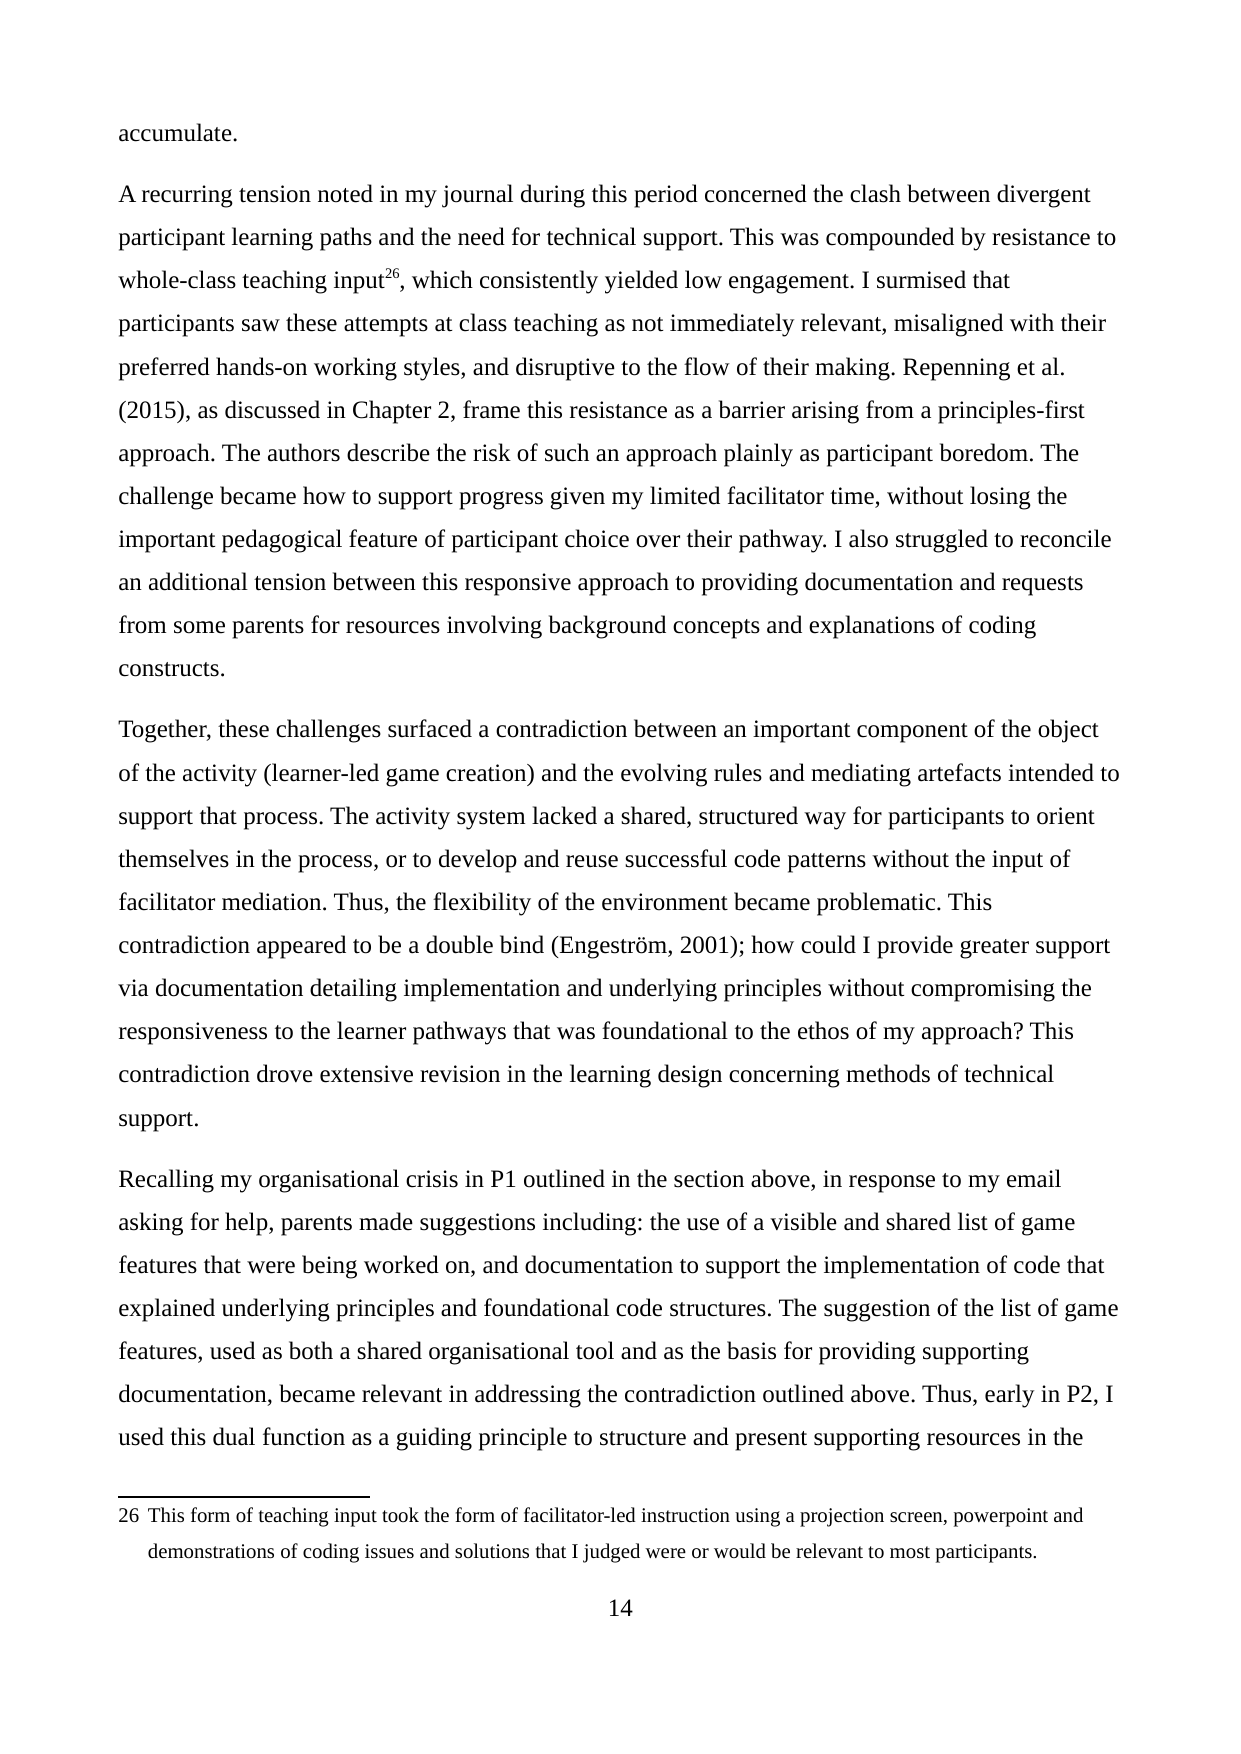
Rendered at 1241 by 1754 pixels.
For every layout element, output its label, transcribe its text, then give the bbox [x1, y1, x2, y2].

text accumulate. [118, 118, 1122, 147]
text A recurring tension noted in my journal during this period concerned the clash between divergent participant learning paths and the need for technical support. This was compounded by resistance to whole-class teaching input, which consistently yielded low engagement. I surmised that participants saw these attempts at class teaching as not immediately relevant, misaligned with their preferred hands-on working styles, and disruptive to the flow of their making. Repenning et al. (2015), as discussed in Chapter 2, frame this resistance as a barrier arising from a principles-first approach. The authors describe the risk of such an approach plainly as participant boredom. The challenge became how to support progress given my limited facilitator time, without losing the important pedagogical feature of participant choice over their pathway. I also struggled to reconcile an additional tension between this responsive approach to providing documentation and requests from some parents for resources involving background concepts and explanations of coding constructs. [118, 179, 1122, 682]
text Recalling my organisational crisis in P1 outlined in the section above, in response to my email asking for help, parents made suggestions including: the use of a visible and shared list of game features that were being worked on, and documentation to support the implementation of code that explained underlying principles and foundational code structures. The suggestion of the list of game features, used as both a shared organisational tool and as the basis for providing supporting documentation, became relevant in addressing the contradiction outlined above. Thus, early in P2, I used this dual function as a guiding principle to structure and present supporting resources in the [118, 1164, 1122, 1451]
text This form of teaching input took the form of facilitator-led instruction using a projection screen, powerpoint and demonstrations of coding issues and solutions that I judged were or would be relevant to most participants. [118, 1503, 1122, 1563]
text Together, these challenges surfaced a contradiction between an important component of the object of the activity (learner-led game creation) and the evolving rules and mediating artefacts intended to support that process. The activity system lacked a shared, structured way for participants to orient themselves in the process, or to develop and reuse successful code patterns without the input of facilitator mediation. Thus, the flexibility of the environment became problematic. This contradiction appeared to be a double bind (Engeström, 2001); how could I provide greater support via documentation detailing implementation and underlying principles without compromising the responsiveness to the learner pathways that was foundational to the ethos of my approach? This contradiction drove extensive revision in the learning design concerning methods of technical support. [118, 714, 1122, 1131]
